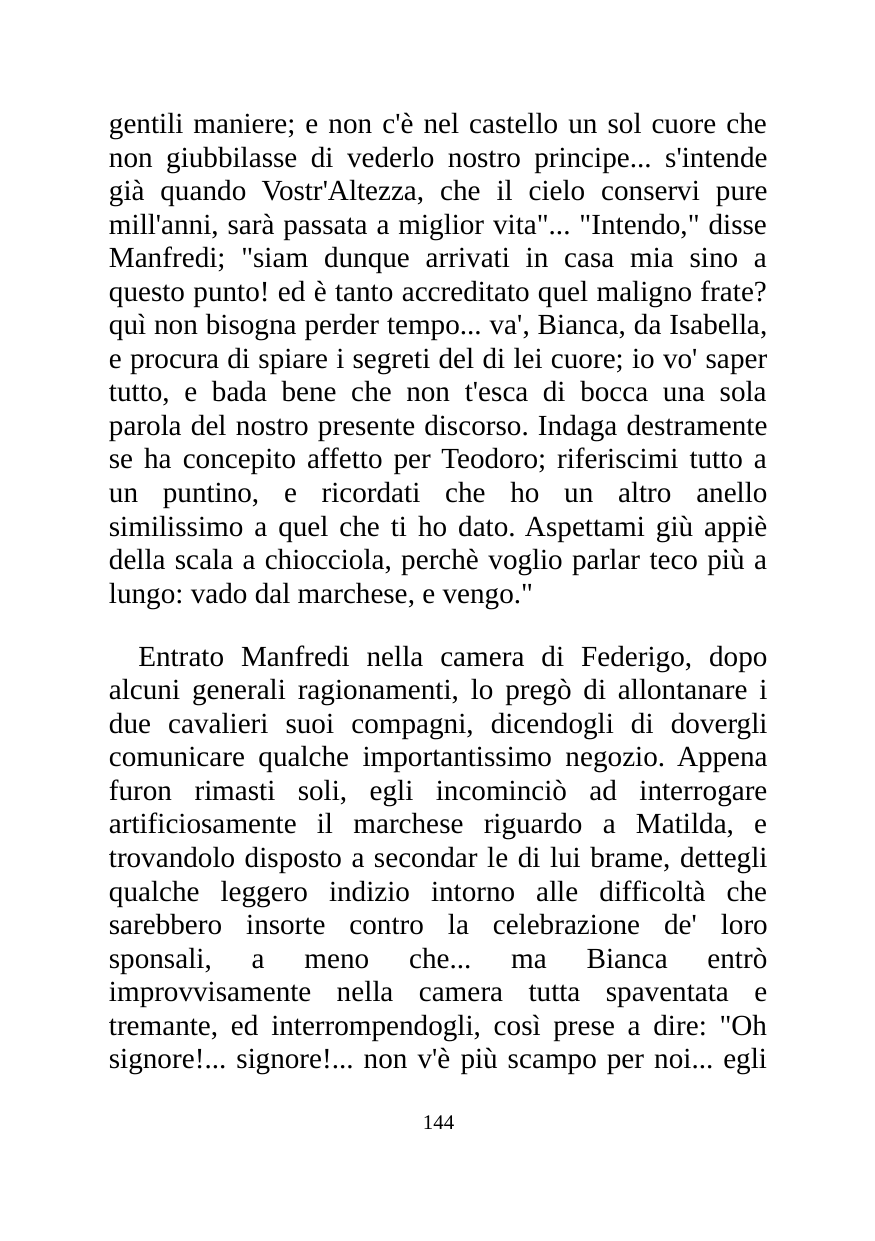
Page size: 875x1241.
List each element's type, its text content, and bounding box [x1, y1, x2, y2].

text Entrato Manfredi nella camera di Federigo, dopo alcuni generali ragionamenti, lo pregò di allontanare i due cavalieri suoi compagni, dicendogli di dovergli comunicare qualche importantissimo negozio. Appena furon rimasti soli, egli incominciò ad interrogare artificiosamente il marchese riguardo a Matilda, e trovandolo disposto a secondar le di lui brame, dettegli qualche leggero indizio intorno alle difficoltà che sarebbero insorte contro la celebrazione de' loro sponsali, a meno che... ma Bianca entrò improvvisamente nella camera tutta spaventata e tremante, ed interrompendogli, così prese a dire: "Oh signore!... signore!... non v'è più scampo per noi... egli [109, 639, 768, 1075]
text gentili maniere; e non c'è nel castello un sol cuore che non giubbilasse di vederlo nostro principe... s'intende già quando Vostr'Altezza, che il cielo conservi pure mill'anni, sarà passata a miglior vita"... "Intendo," disse Manfredi; "siam dunque arrivati in casa mia sino a questo punto! ed è tanto accreditato quel maligno frate? quì non bisogna perder tempo... va', Bianca, da Isabella, e procura di spiare i segreti del di lei cuore; io vo' saper tutto, e bada bene che non t'esca di bocca una sola parola del nostro presente discorso. Indaga destramente se ha concepito affetto per Teodoro; riferiscimi tutto a un puntino, e ricordati che ho un altro anello similissimo a quel che ti ho dato. Aspettami giù appiè della scala a chiocciola, perchè voglio parlar teco più a lungo: vado dal marchese, e vengo." [109, 106, 768, 609]
